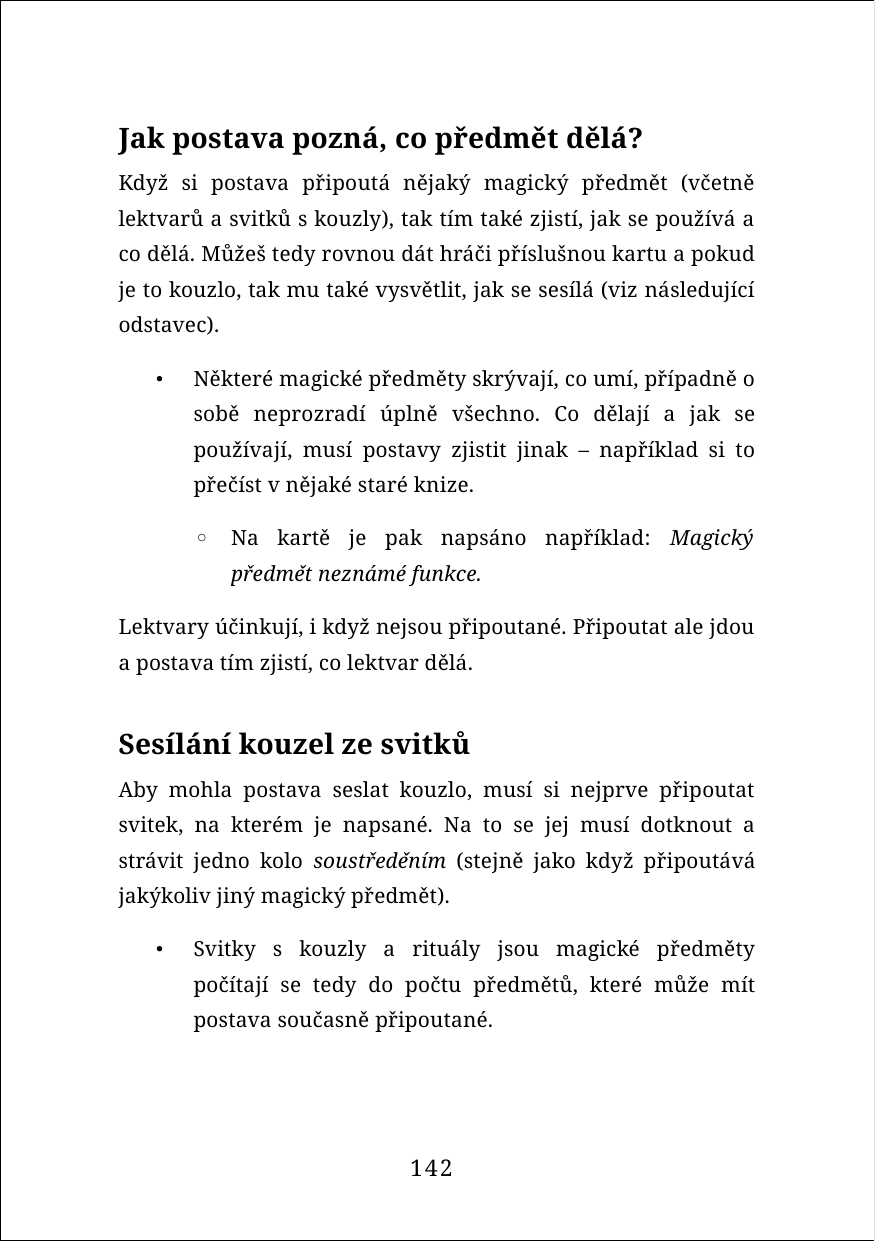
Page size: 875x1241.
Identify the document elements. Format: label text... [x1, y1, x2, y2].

subtitle Jak postava pozná, co předmět dělá? [118, 118, 756, 157]
subtitle Sesílání kouzel ze svitků [118, 724, 756, 763]
text Když si postava připoutá nějaký magický předmět (včetně lektvarů a svitků s kouzly), tak tím také zjistí, jak se používá a co dělá. Můžeš tedy rovnou dát hráči příslušnou kartu a pokud je to kouzlo, tak mu také vysvětlit, jak se sesílá (viz následující odstavec). [118, 168, 756, 339]
list Na kartě je pak napsáno například: Magický předmět neznámé funkce. [193, 523, 756, 587]
text Aby mohla postava seslat kouzlo, musí si nejprve připoutat svitek, na kterém je napsané. Na to se jej musí dotknout a strávit jedno kolo soustředěním (stejně jako když připoutává jakýkoliv jiný magický předmět). [118, 775, 756, 910]
list Některé magické předměty skrývají, co umí, případně o sobě neprozradí úplně všechno. Co dělají a jak se používají, musí postavy zjistit jinak – například si to přečíst v nějaké staré knize. [156, 364, 756, 499]
list Svitky s kouzly a rituály jsou magické předměty počítají se tedy do počtu předmětů, které může mít postava současně připoutané. [156, 934, 756, 1034]
text Lektvary účinkují, i když nejsou připoutané. Připoutat ale jdou a postava tím zjistí, co lektvar dělá. [118, 612, 756, 676]
